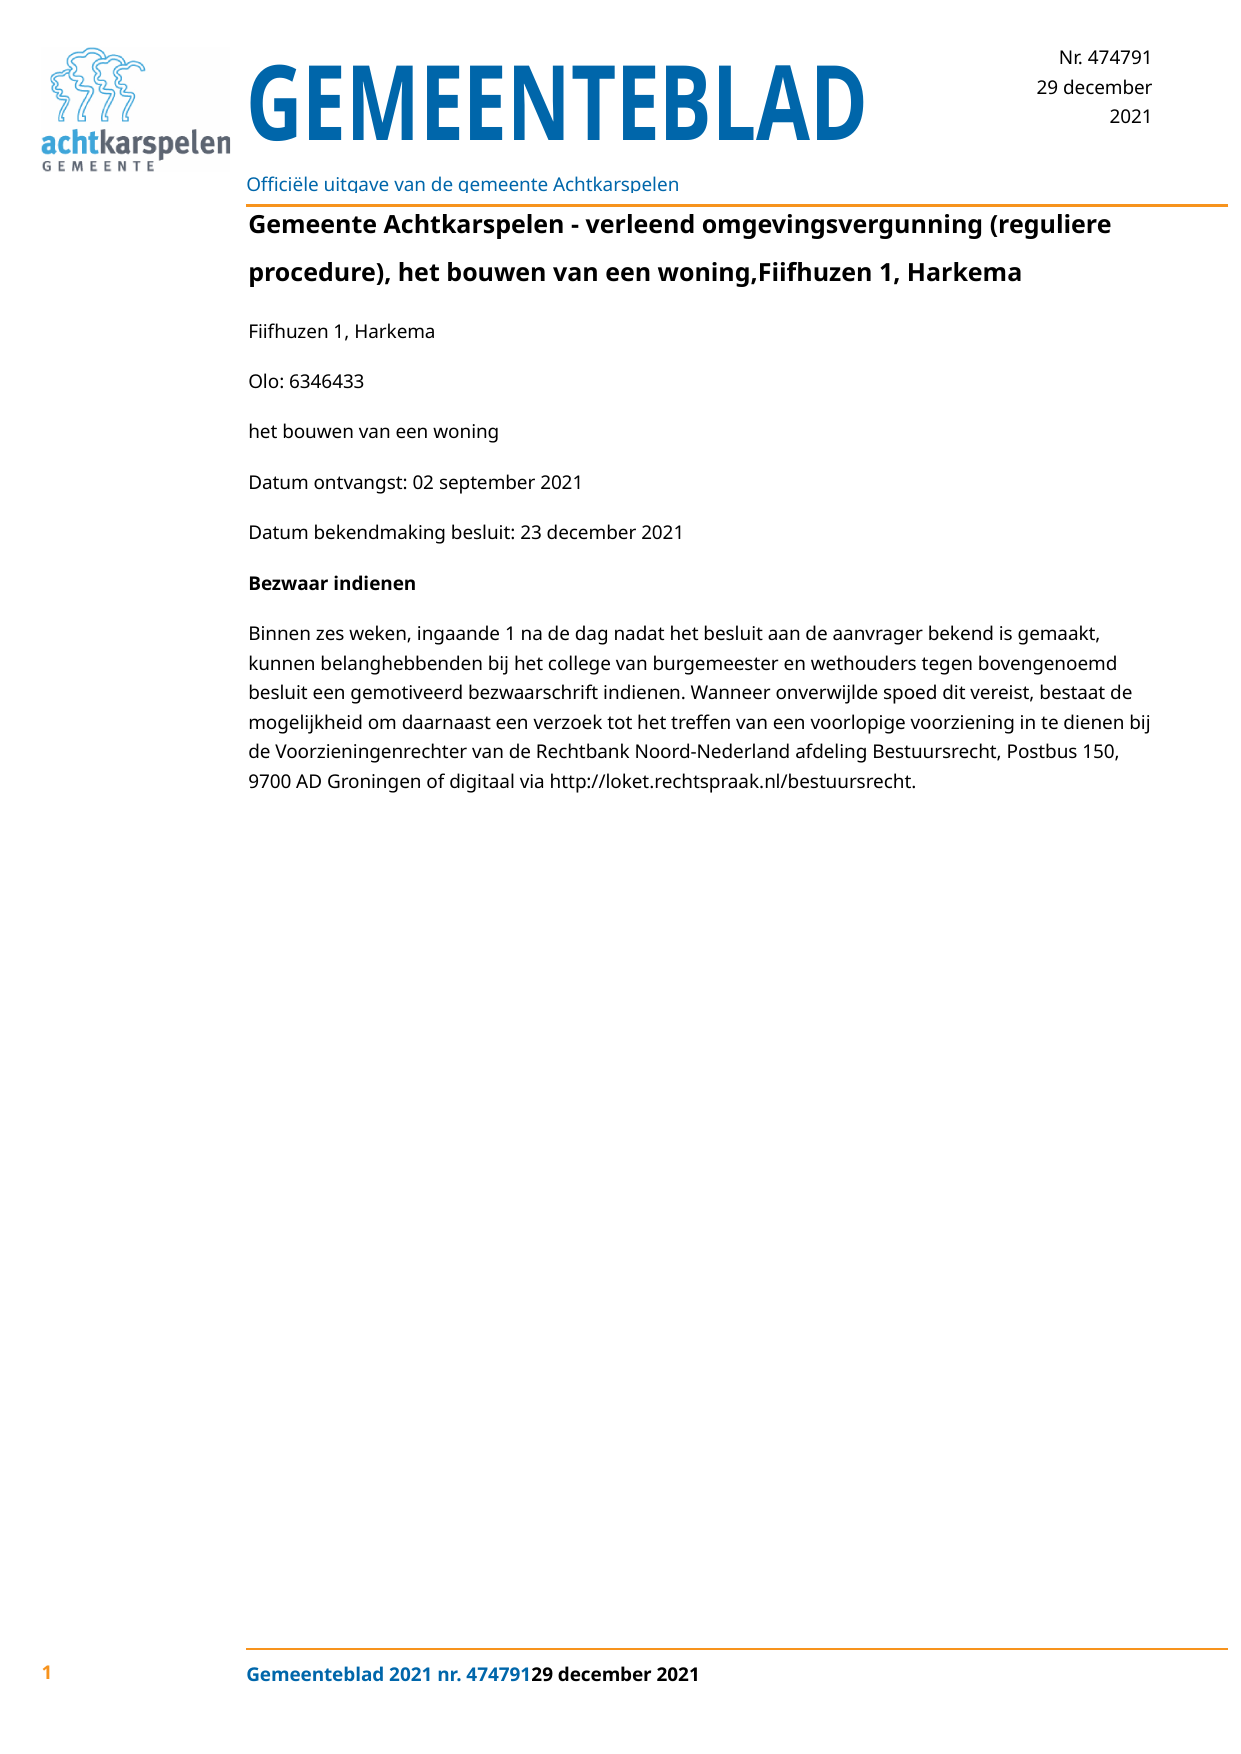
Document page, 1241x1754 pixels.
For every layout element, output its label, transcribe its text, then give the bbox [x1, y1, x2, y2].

picture [41, 47, 231, 172]
text Datum bekendmaking besluit: 23 december 2021 [248, 519, 1152, 545]
text Olo: 6346433 [248, 368, 1152, 394]
text Bezwaar indienen [248, 570, 1152, 596]
text het bouwen van een woning [248, 419, 1152, 444]
text Datum ontvangst: 02 september 2021 [248, 469, 1152, 495]
text Fiifhuzen 1, Harkema [248, 318, 1152, 344]
text Binnen zes weken, ingaande 1 na de dag nadat het besluit aan de aanvrager bekend is gemaakt, kunnen belanghebbenden bij het college van burgemeester en wethouders tegen bovengenoemd besluit een gemotiveerd bezwaarschrift indienen. Wanneer onverwijlde spoed dit vereist, bestaat de mogelijkheid om daarnaast een verzoek tot het treffen van een voorlopige voorziening in te dienen bij de Voorzieningenrechter van de Rechtbank Noord-Nederland afdeling Bestuursrecht, Postbus 150, 9700 AD Groningen of digitaal via http://loket.rechtspraak.nl/bestuursrecht. [248, 620, 1152, 794]
text Gemeente Achtkarspelen - verleend omgevingsvergunning (reguliere procedure), het bouwen van een woning,Fiifhuzen 1, Harkema [248, 207, 1152, 288]
